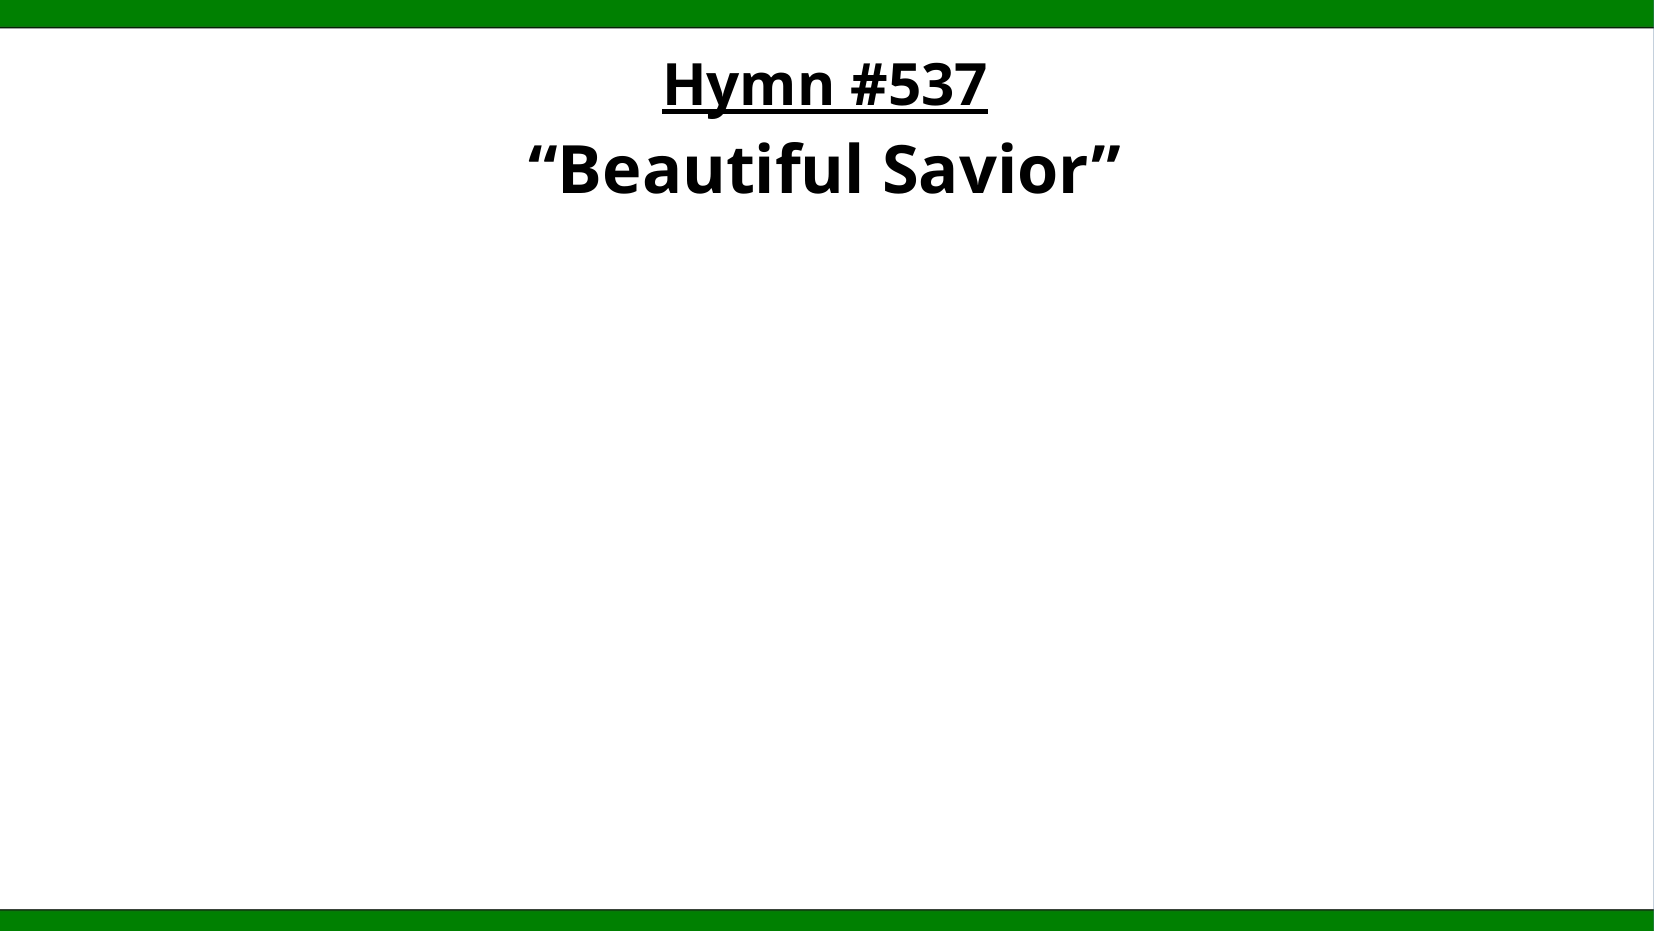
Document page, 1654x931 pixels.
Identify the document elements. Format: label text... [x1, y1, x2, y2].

picture [0, 0, 1654, 931]
text_box Hymn #537 “Beautiful Savior” [75, 35, 1576, 241]
